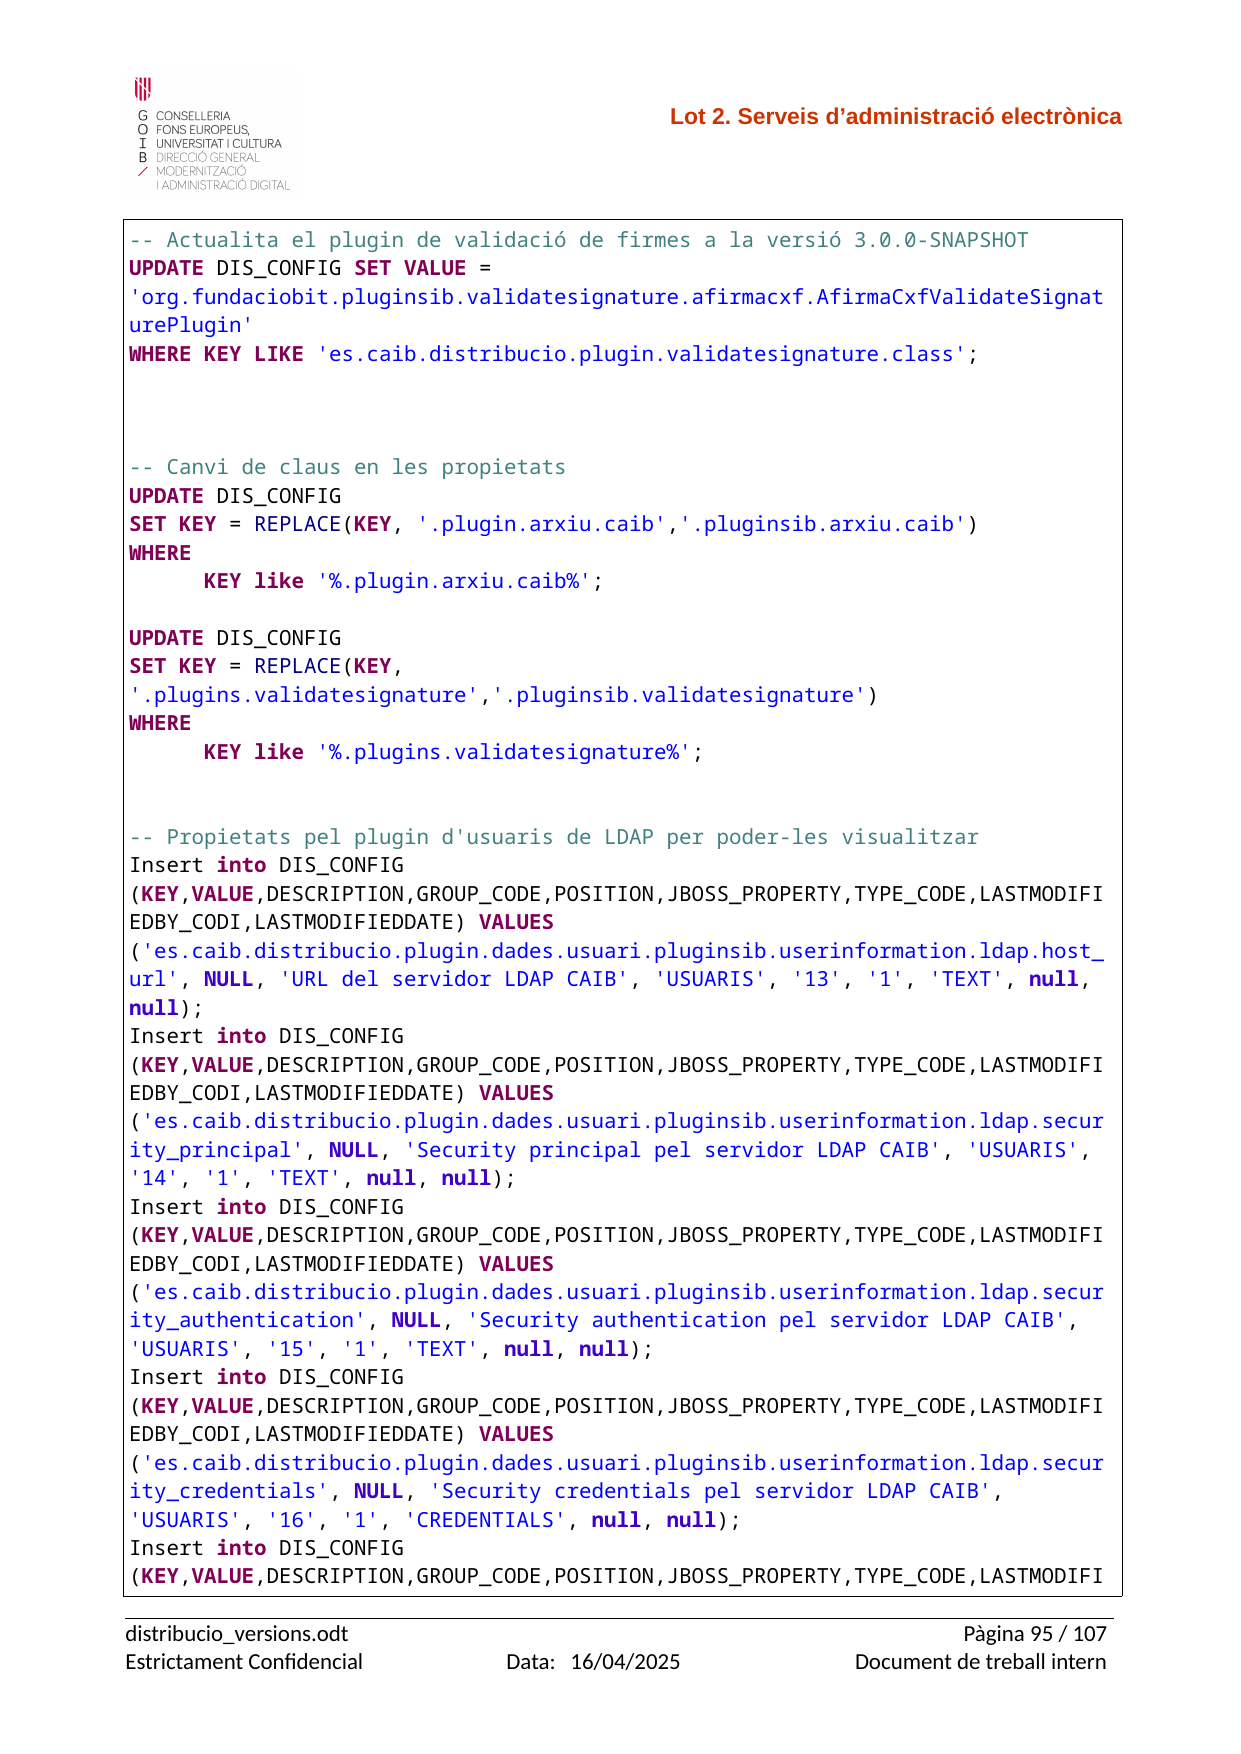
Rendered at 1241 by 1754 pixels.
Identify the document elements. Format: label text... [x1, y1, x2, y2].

table_header -- Actualita el plugin de validació de firmes a la versió 3.0.0-SNAPSHOT UPDATE DIS_CONFIG SET VALUE = 'org.fundaciobit.pluginsib.validatesignature.afirmacxf.AfirmaCxfValidateSignaturePlugin' WHERE KEY LIKE 'es.caib.distribucio.plugin.validatesignature.class'; -- Canvi de claus en les propietats UPDATE DIS_CONFIG SET KEY = REPLACE(KEY, '.plugin.arxiu.caib','.pluginsib.arxiu.caib') WHERE KEY like '%.plugin.arxiu.caib%'; UPDATE DIS_CONFIG SET KEY = REPLACE(KEY, '.plugins.validatesignature','.pluginsib.validatesignature') WHERE KEY like '%.plugins.validatesignature%'; -- Propietats pel plugin d'usuaris de LDAP per poder-les visualitzar Insert into DIS_CONFIG (KEY,VALUE,DESCRIPTION,GROUP_CODE,POSITION,JBOSS_PROPERTY,TYPE_CODE,LASTMODIFIEDBY_CODI,LASTMODIFIEDDATE) VALUES ('es.caib.distribucio.plugin.dades.usuari.pluginsib.userinformation.ldap.host_url', NULL, 'URL del servidor LDAP CAIB', 'USUARIS', '13', '1', 'TEXT', null, null); Insert into DIS_CONFIG (KEY,VALUE,DESCRIPTION,GROUP_CODE,POSITION,JBOSS_PROPERTY,TYPE_CODE,LASTMODIFIEDBY_CODI,LASTMODIFIEDDATE) VALUES ('es.caib.distribucio.plugin.dades.usuari.pluginsib.userinformation.ldap.security_principal', NULL, 'Security principal pel servidor LDAP CAIB', 'USUARIS', '14', '1', 'TEXT', null, null); Insert into DIS_CONFIG (KEY,VALUE,DESCRIPTION,GROUP_CODE,POSITION,JBOSS_PROPERTY,TYPE_CODE,LASTMODIFIEDBY_CODI,LASTMODIFIEDDATE) VALUES ('es.caib.distribucio.plugin.dades.usuari.pluginsib.userinformation.ldap.security_authentication', NULL, 'Security authentication pel servidor LDAP CAIB', 'USUARIS', '15', '1', 'TEXT', null, null); Insert into DIS_CONFIG (KEY,VALUE,DESCRIPTION,GROUP_CODE,POSITION,JBOSS_PROPERTY,TYPE_CODE,LASTMODIFIEDBY_CODI,LASTMODIFIEDDATE) VALUES ('es.caib.distribucio.plugin.dades.usuari.pluginsib.userinformation.ldap.security_credentials', NULL, 'Security credentials pel servidor LDAP CAIB', 'USUARIS', '16', '1', 'CREDENTIALS', null, null); Insert into DIS_CONFIG (KEY,VALUE,DESCRIPTION,GROUP_CODE,POSITION,JBOSS_PROPERTY,TYPE_CODE,LASTMODIFI [124, 220, 1122, 1596]
picture [126, 70, 299, 197]
